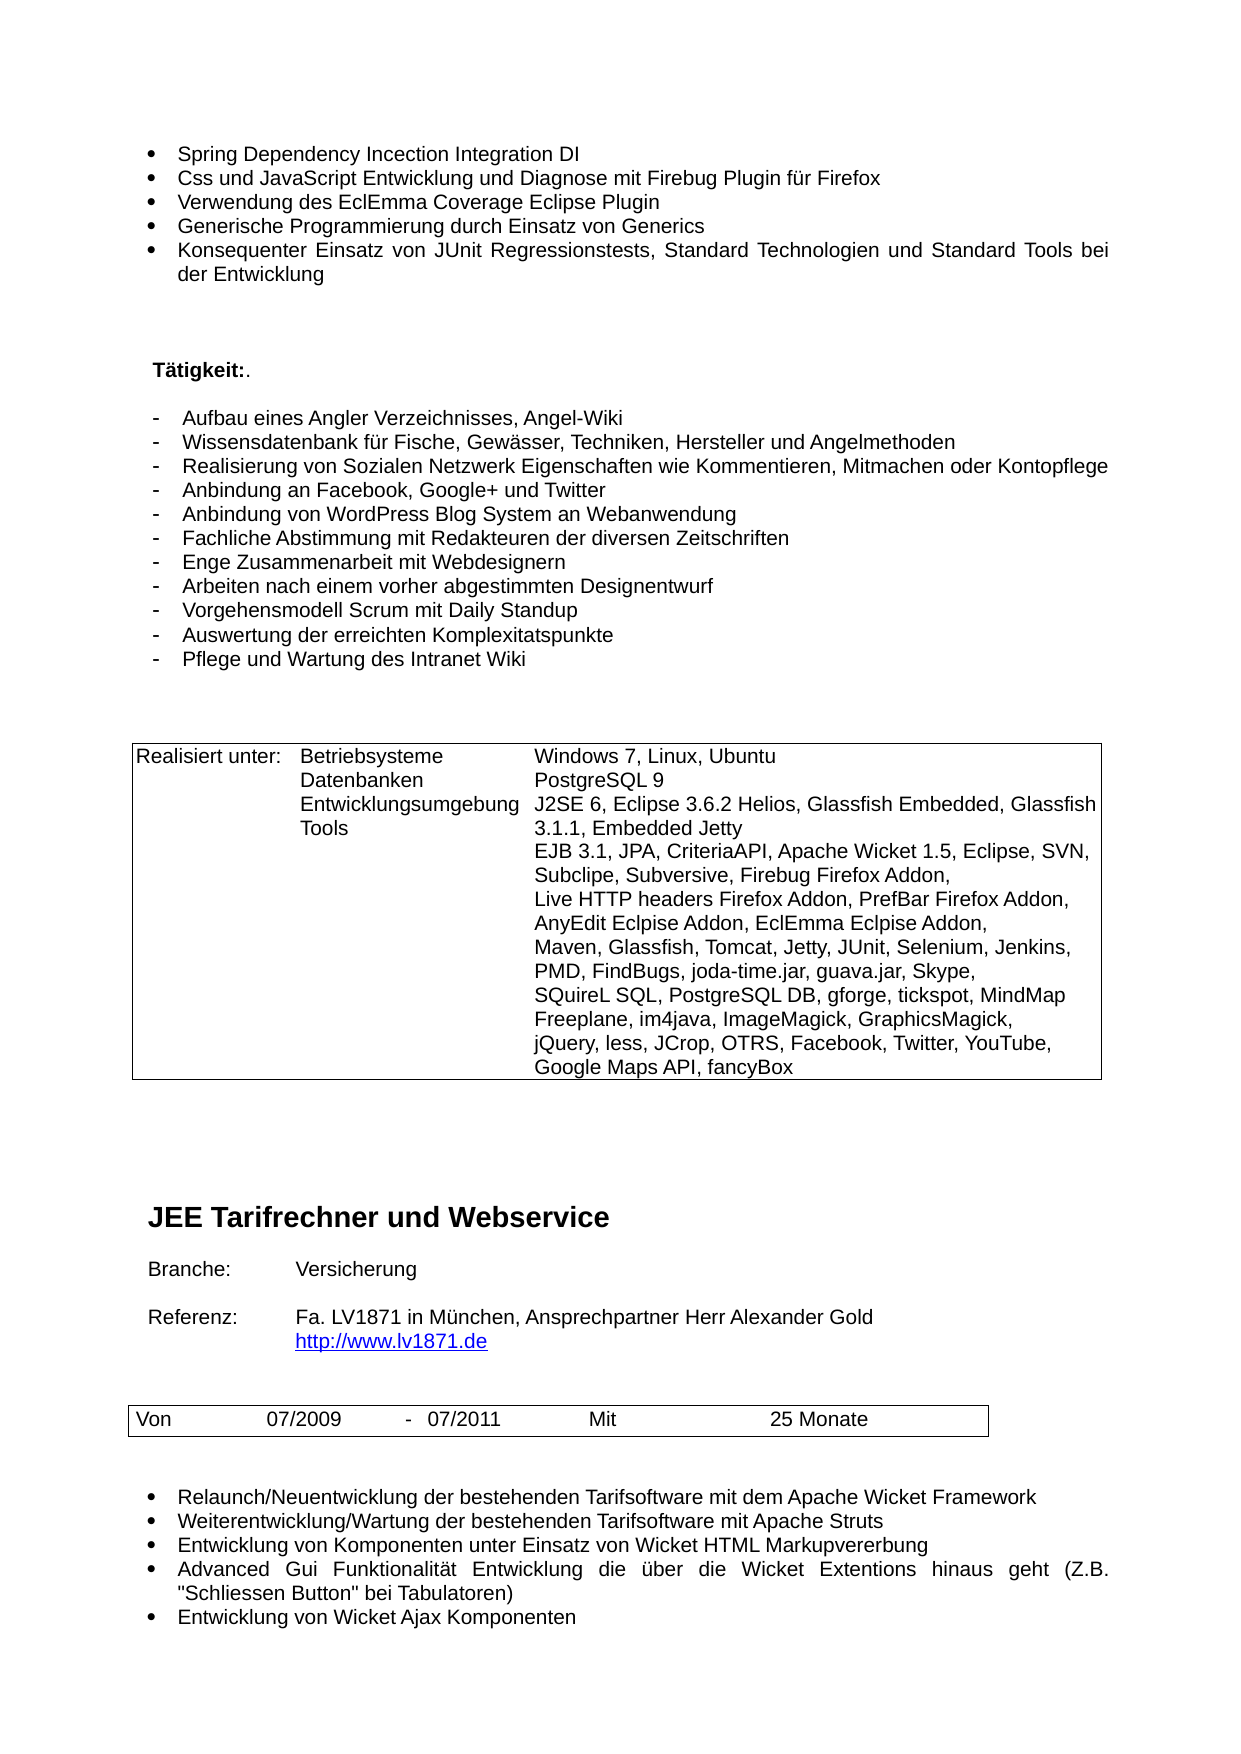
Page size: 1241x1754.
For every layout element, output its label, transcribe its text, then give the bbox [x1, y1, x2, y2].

list Vorgehensmodell Scrum mit Daily Standup [152, 598, 1110, 622]
table_header Realisiert unter: [133, 744, 297, 791]
table_header 07/2011 [420, 1406, 581, 1436]
list Relaunch/Neuentwicklung der bestehenden Tarifsoftware mit dem Apache Wicket Framework [148, 1485, 1110, 1509]
table_header Von [129, 1406, 259, 1436]
list Entwicklung von Wicket Ajax Komponenten [148, 1605, 1110, 1629]
list Verwendung des EclEmma Coverage Eclipse Plugin [148, 190, 1110, 214]
list Aufbau eines Angler Verzeichnisses, Angel-Wiki [152, 406, 1110, 430]
text JEE Tarifrechner und Webservice [148, 1200, 1110, 1233]
table_cell Entwicklungsumgebung Tools [297, 791, 531, 1079]
list Anbindung von WordPress Blog System an Webanwendung [152, 502, 1110, 526]
list Arbeiten nach einem vorher abgestimmten Designentwurf [152, 574, 1110, 598]
table_header 07/2009 [259, 1406, 398, 1436]
list Css und JavaScript Entwicklung und Diagnose mit Firebug Plugin für Firefox [148, 166, 1110, 190]
table_header - [398, 1406, 420, 1436]
list Enge Zusammenarbeit mit Webdesignern [152, 550, 1110, 574]
list Generische Programmierung durch Einsatz von Generics [148, 214, 1110, 238]
table_header Mit [581, 1406, 762, 1436]
table_header 25 Monate [763, 1406, 988, 1436]
text Tätigkeit:. [152, 358, 1110, 382]
text Branche: Versicherung [148, 1257, 1110, 1281]
list Spring Dependency Incection Integration DI [148, 142, 1110, 166]
list Anbindung an Facebook, Google+ und Twitter [152, 478, 1110, 502]
list Weiterentwicklung/Wartung der bestehenden Tarifsoftware mit Apache Struts [148, 1509, 1110, 1533]
table_cell J2SE 6, Eclipse 3.6.2 Helios, Glassfish Embedded, Glassfish 3.1.1, Embedded Jetty EJB 3.1, JPA, CriteriaAPI, Apache Wicket 1.5, Eclipse, SVN, Subclipe, Subversive, Firebug Firefox Addon, Live HTTP headers Firefox Addon, PrefBar Firefox Addon, AnyEdit Eclpise Addon, EclEmma Eclpise Addon, Maven, Glassfish, Tomcat, Jetty, JUnit, Selenium, Jenkins, PMD, FindBugs, joda-time.jar, guava.jar, Skype, SQuireL SQL, PostgreSQL DB, gforge, tickspot, MindMap Freeplane, im4java, ImageMagick, GraphicsMagick, jQuery, less, JCrop, OTRS, Facebook, Twitter, YouTube, Google Maps API, fancyBox [531, 791, 1101, 1079]
list Fachliche Abstimmung mit Redakteuren der diversen Zeitschriften [152, 526, 1110, 550]
list Wissensdatenbank für Fische, Gewässer, Techniken, Hersteller und Angelmethoden [152, 430, 1110, 454]
list Realisierung von Sozialen Netzwerk Eigenschaften wie Kommentieren, Mitmachen oder Kontopflege [152, 454, 1110, 478]
text Referenz: Fa. LV1871 in München, Ansprechpartner Herr Alexander Gold [148, 1305, 1110, 1329]
list Pflege und Wartung des Intranet Wiki [152, 646, 1110, 671]
table_cell [133, 791, 297, 1079]
table_header Betriebsysteme Datenbanken [297, 744, 531, 791]
table_header Windows 7, Linux, Ubuntu PostgreSQL 9 [531, 744, 1101, 791]
list Advanced Gui Funktionalität Entwicklung die über die Wicket Extentions hinaus geht (Z.B. "Schliessen Button" bei Tabulatoren) [148, 1557, 1110, 1605]
list Entwicklung von Komponenten unter Einsatz von Wicket HTML Markupvererbung [148, 1533, 1110, 1557]
list Auswertung der erreichten Komplexitatspunkte [152, 622, 1110, 646]
text http://www.lv1871.de [221, 1329, 1110, 1381]
list Konsequenter Einsatz von JUnit Regressionstests, Standard Technologien und Standard Tools bei der Entwicklung [148, 238, 1110, 286]
